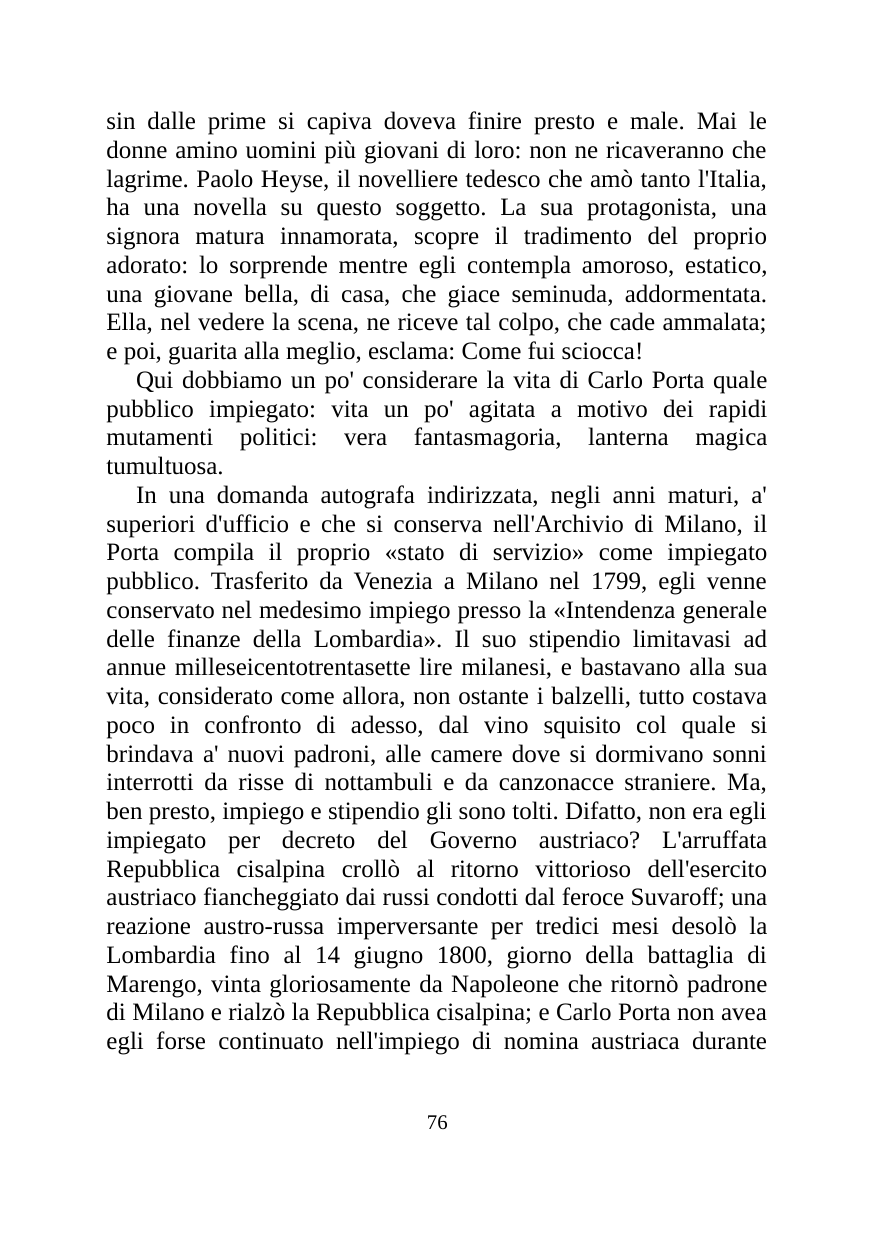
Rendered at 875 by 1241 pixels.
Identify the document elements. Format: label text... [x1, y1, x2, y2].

text Qui dobbiamo un po' considerare la vita di Carlo Porta quale pubblico impiegato: vita un po' agitata a motivo dei rapidi mutamenti politici: vera fantasmagoria, lanterna magica tumultuosa. [106, 365, 768, 480]
text sin dalle prime si capiva doveva finire presto e male. Mai le donne amino uomini più giovani di loro: non ne ricaveranno che lagrime. Paolo Heyse, il novelliere tedesco che amò tanto l'Italia, ha una novella su questo soggetto. La sua protagonista, una signora matura innamorata, scopre il tradimento del proprio adorato: lo sorprende mentre egli contempla amoroso, estatico, una giovane bella, di casa, che giace seminuda, addormentata. Ella, nel vedere la scena, ne riceve tal colpo, che cade ammalata; e poi, guarita alla meglio, esclama: Come fui sciocca! [106, 106, 768, 365]
text In una domanda autografa indirizzata, negli anni maturi, a' superiori d'ufficio e che si conserva nell'Archivio di Milano, il Porta compila il proprio «stato di servizio» come impiegato pubblico. Trasferito da Venezia a Milano nel 1799, egli venne conservato nel medesimo impiego presso la «Intendenza generale delle finanze della Lombardia». Il suo stipendio limitavasi ad annue milleseicentotrentasette lire milanesi, e bastavano alla sua vita, considerato come allora, non ostante i balzelli, tutto costava poco in confronto di adesso, dal vino squisito col quale si brindava a' nuovi padroni, alle camere dove si dormivano sonni interrotti da risse di nottambuli e da canzonacce straniere. Ma, ben presto, impiego e stipendio gli sono tolti. Difatto, non era egli impiegato per decreto del Governo austriaco? L'arruffata Repubblica cisalpina crollò al ritorno vittorioso dell'esercito austriaco fiancheggiato dai russi condotti dal feroce Suvaroff; una reazione austro-russa imperversante per tredici mesi desolò la Lombardia fino al 14 giugno 1800, giorno della battaglia di Marengo, vinta gloriosamente da Napoleone che ritornò padrone di Milano e rialzò la Repubblica cisalpina; e Carlo Porta non avea egli forse continuato nell'impiego di nomina austriaca durante [106, 480, 768, 1055]
